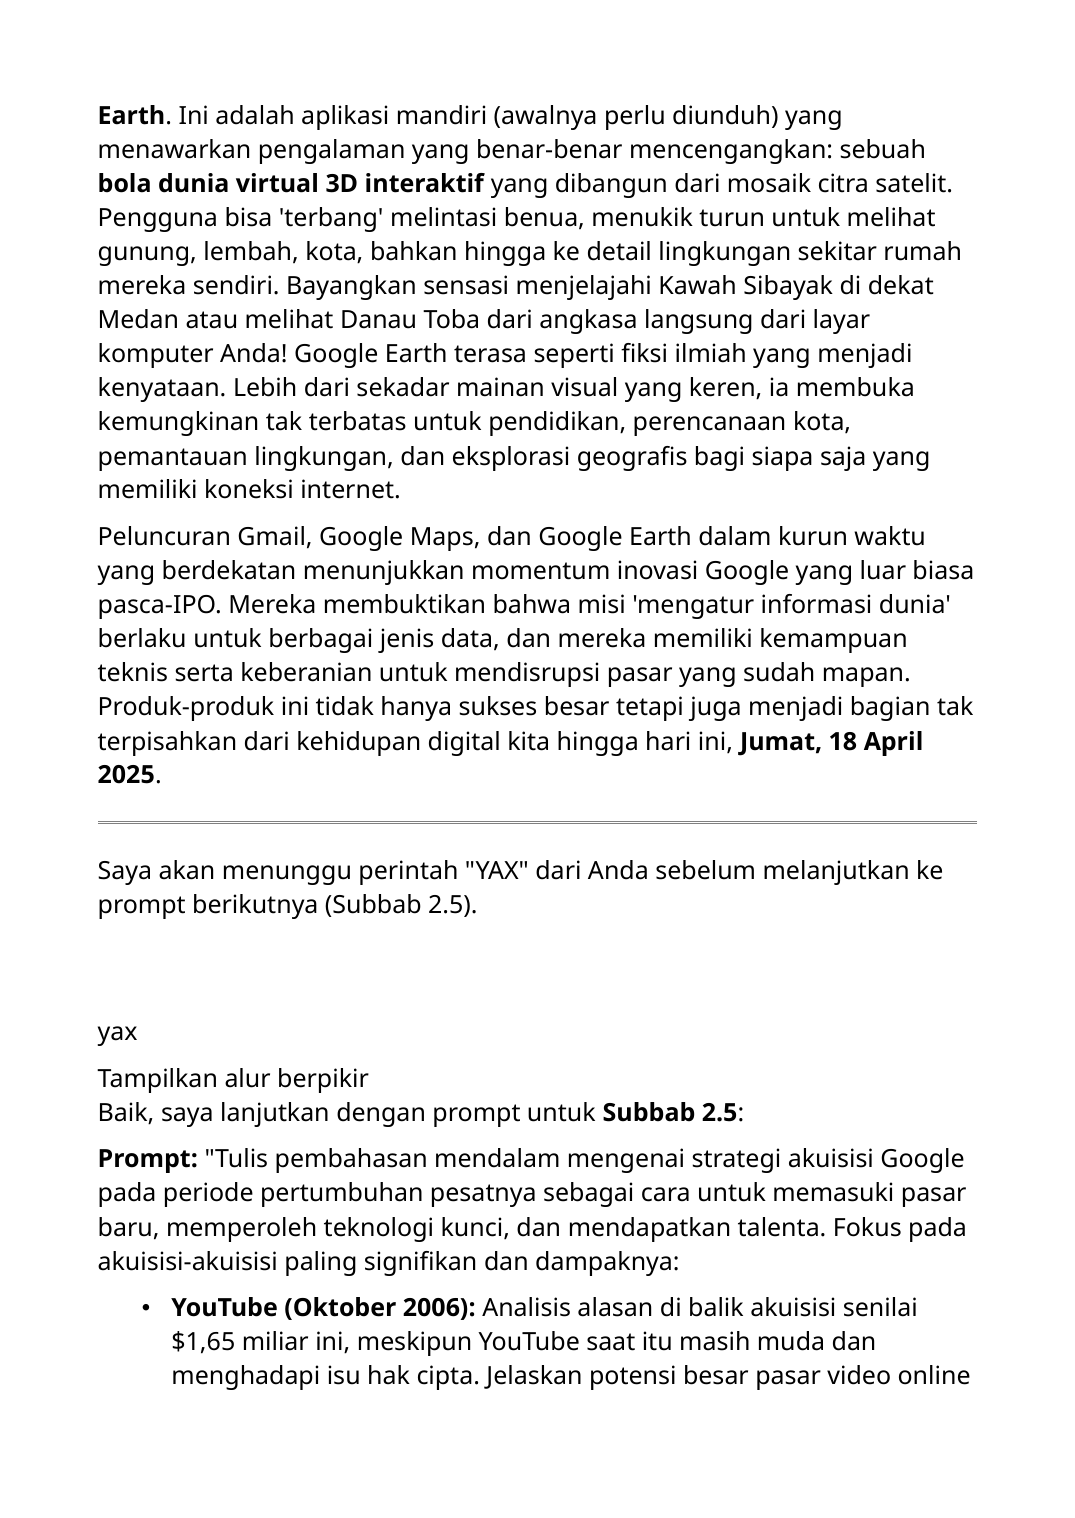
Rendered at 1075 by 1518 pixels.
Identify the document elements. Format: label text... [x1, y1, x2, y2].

text yax [97, 1014, 977, 1048]
text Saya akan menunggu perintah "YAX" dari Anda sebelum melanjutkan ke prompt berikutnya (Subbab 2.5). [97, 853, 977, 921]
text Earth. Ini adalah aplikasi mandiri (awalnya perlu diunduh) yang menawarkan pengalaman yang benar-benar mencengangkan: sebuah bola dunia virtual 3D interaktif yang dibangun dari mosaik citra satelit. Pengguna bisa 'terbang' melintasi benua, menukik turun untuk melihat gunung, lembah, kota, bahkan hingga ke detail lingkungan sekitar rumah mereka sendiri. Bayangkan sensasi menjelajahi Kawah Sibayak di dekat Medan atau melihat Danau Toba dari angkasa langsung dari layar komputer Anda! Google Earth terasa seperti fiksi ilmiah yang menjadi kenyataan. Lebih dari sekadar mainan visual yang keren, ia membuka kemungkinan tak terbatas untuk pendidikan, perencanaan kota, pemantauan lingkungan, dan eksplorasi geografis bagi siapa saja yang memiliki koneksi internet. [97, 97, 977, 506]
text Peluncuran Gmail, Google Maps, dan Google Earth dalam kurun waktu yang berdekatan menunjukkan momentum inovasi Google yang luar biasa pasca-IPO. Mereka membuktikan bahwa misi 'mengatur informasi dunia' berlaku untuk berbagai jenis data, dan mereka memiliki kemampuan teknis serta keberanian untuk mendisrupsi pasar yang sudah mapan. Produk-produk ini tidak hanya sukses besar tetapi juga menjadi bagian tak terpisahkan dari kehidupan digital kita hingga hari ini, Jumat, 18 April 2025. [97, 519, 977, 791]
text Tampilkan alur berpikir [97, 1060, 977, 1094]
text Baik, saya lanjutkan dengan prompt untuk Subbab 2.5: [97, 1094, 977, 1128]
text Prompt: "Tulis pembahasan mendalam mengenai strategi akuisisi Google pada periode pertumbuhan pesatnya sebagai cara untuk memasuki pasar baru, memperoleh teknologi kunci, dan mendapatkan talenta. Fokus pada akuisisi-akuisisi paling signifikan dan dampaknya: [97, 1141, 977, 1277]
list YouTube (Oktober 2006): Analisis alasan di balik akuisisi senilai $1,65 miliar ini, meskipun YouTube saat itu masih muda dan menghadapi isu hak cipta. Jelaskan potensi besar pasar video online [142, 1290, 977, 1392]
